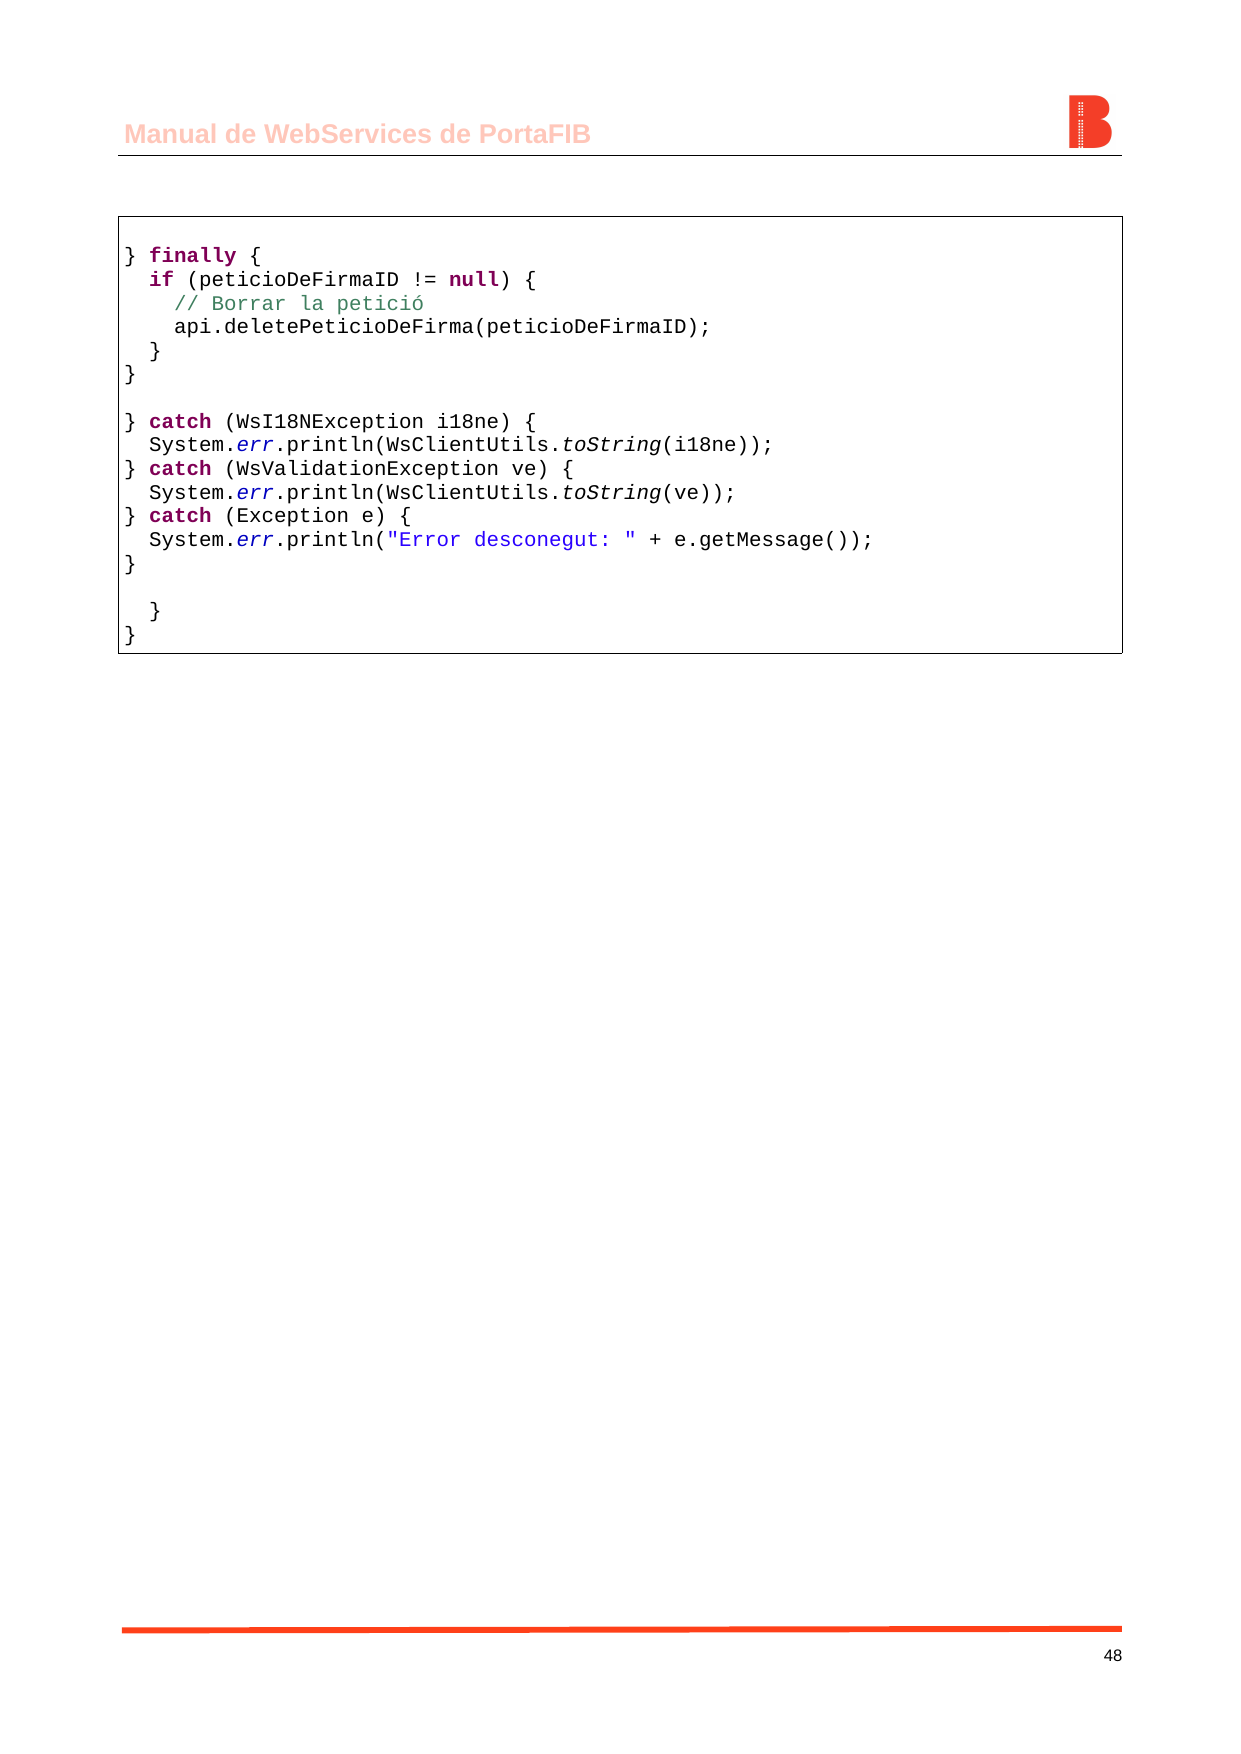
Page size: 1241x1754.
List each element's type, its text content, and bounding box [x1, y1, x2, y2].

picture [1063, 94, 1117, 150]
table_header } finally { if (peticioDeFirmaID != null) { // Borrar la petició api.deletePeticioDeFirma(peticioDeFirmaID); } } } catch (WsI18NException i18ne) { System.err.println(WsClientUtils.toString(i18ne)); } catch (WsValidationException ve) { System.err.println(WsClientUtils.toString(ve)); } catch (Exception e) { System.err.println("Error desconegut: " + e.getMessage()); } } } [119, 217, 1122, 653]
